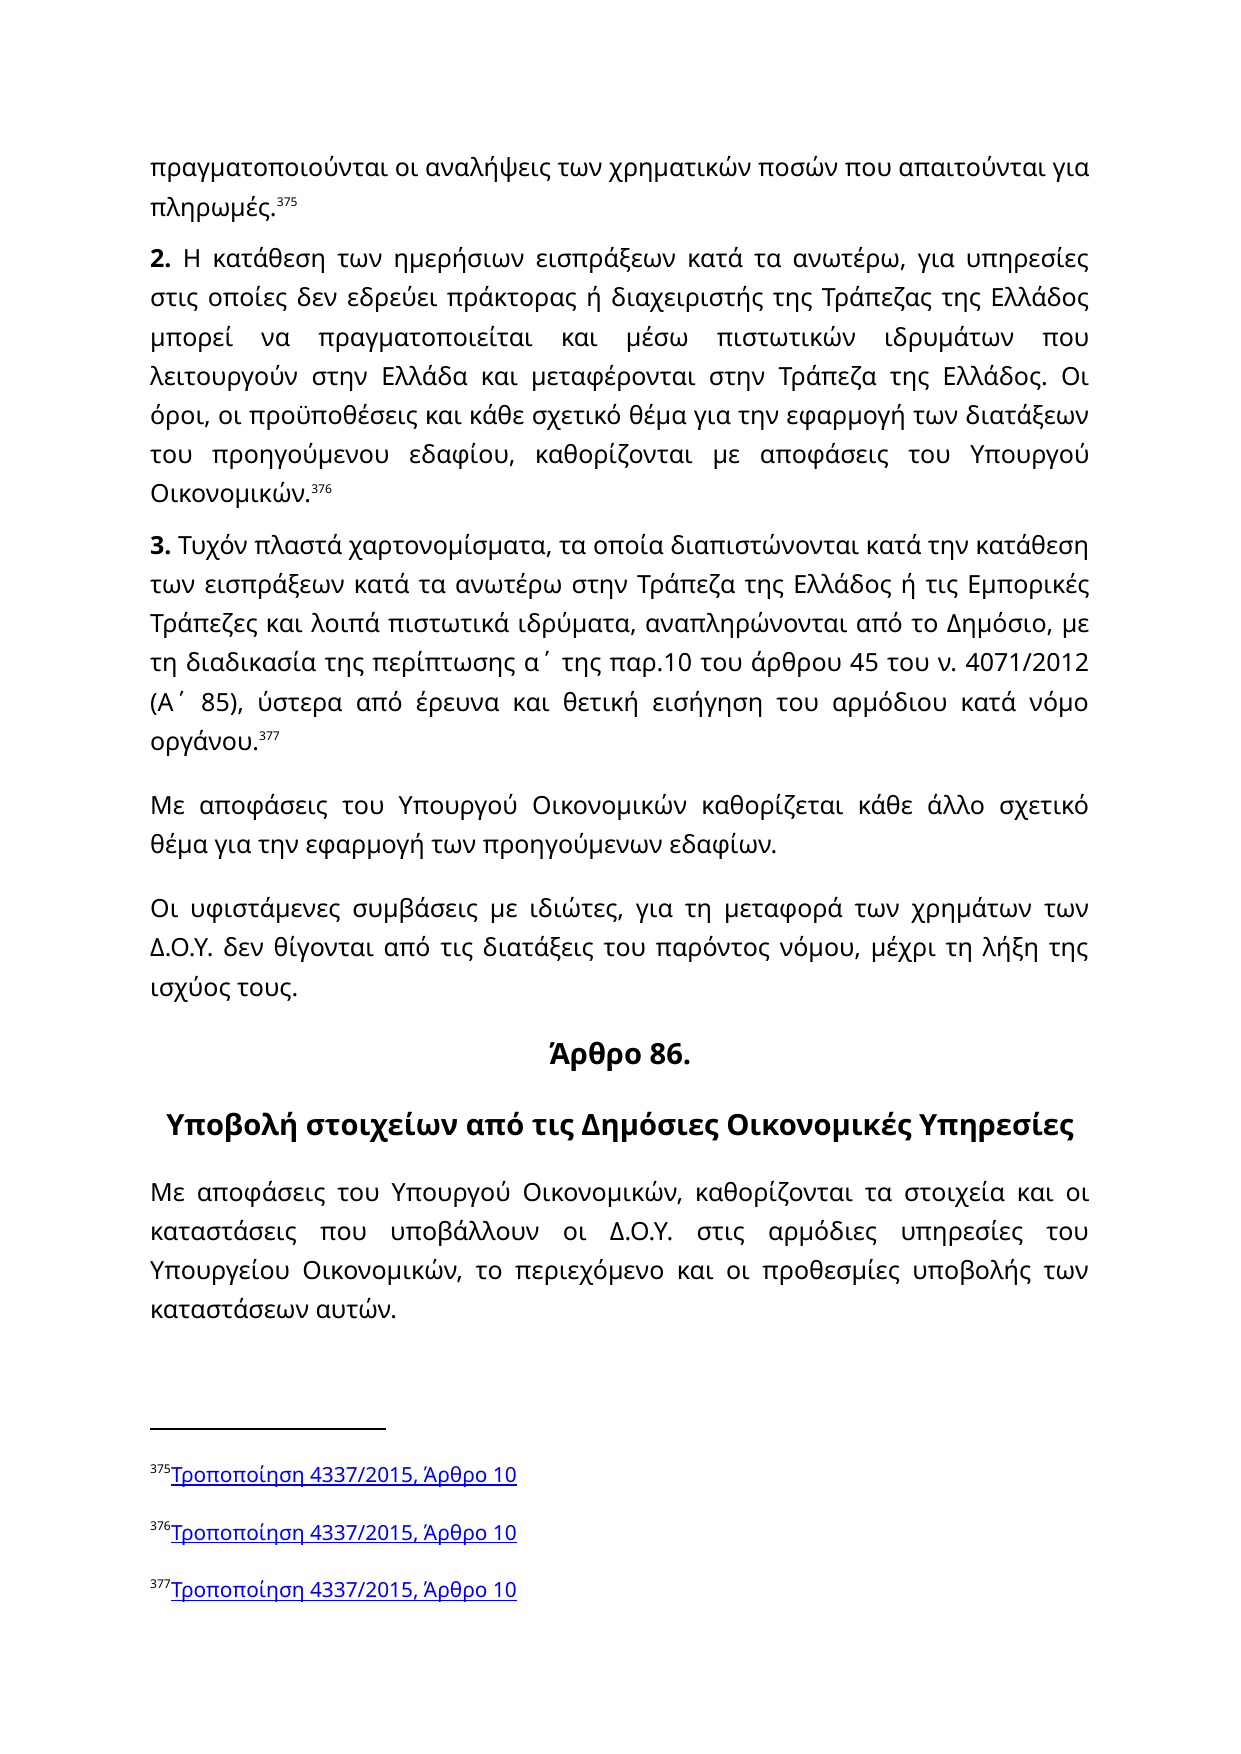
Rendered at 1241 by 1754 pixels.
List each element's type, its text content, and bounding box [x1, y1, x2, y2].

text Τροποποίηση 4337/2015, Άρθρο 10 [150, 1518, 1090, 1546]
text Τροποποίηση 4337/2015, Άρθρο 10 [150, 1460, 1090, 1489]
text 2. Η κατάθεση των ημερήσιων εισπράξεων κατά τα ανωτέρω, για υπηρεσίες στις οποίες δεν εδρεύει πράκτορας ή διαχειριστής της Τράπεζας της Ελλάδος μπορεί να πραγματοποιείται και μέσω πιστωτικών ιδρυμάτων που λειτουργούν στην Ελλάδα και μεταφέρονται στην Τράπεζα της Ελλάδος. Οι όροι, οι προϋποθέσεις και κάθε σχετικό θέμα για την εφαρμογή των διατάξεων του προηγούμενου εδαφίου, καθορίζονται με αποφάσεις του Υπουργού Οικονομικών. [150, 241, 1090, 510]
text Με αποφάσεις του Υπουργού Οικονομικών καθορίζεται κάθε άλλο σχετικό θέμα για την εφαρμογή των προηγούμενων εδαφίων. [150, 787, 1090, 861]
text Οι υφιστάμενες συμβάσεις με ιδιώτες, για τη μεταφορά των χρημάτων των Δ.Ο.Υ. δεν θίγονται από τις διατάξεις του παρόντος νόμου, μέχρι τη λήξη της ισχύος τους. [150, 891, 1090, 1003]
subtitle Άρθρο 86. [150, 1033, 1090, 1073]
text πραγματοποιούνται οι αναλήψεις των χρηματικών ποσών που απαιτούνται για πληρωμές. [150, 150, 1090, 223]
text Με αποφάσεις του Υπουργού Οικονομικών, καθορίζονται τα στοιχεία και οι καταστάσεις που υποβάλλουν οι Δ.Ο.Υ. στις αρμόδιες υπηρεσίες του Υπουργείου Οικονομικών, το περιεχόμενο και οι προθεσμίες υποβολής των καταστάσεων αυτών. [150, 1174, 1090, 1326]
text 3. Τυχόν πλαστά χαρτονομίσματα, τα οποία διαπιστώνονται κατά την κατάθεση των εισπράξεων κατά τα ανωτέρω στην Τράπεζα της Ελλάδος ή τις Εμπορικές Τράπεζες και λοιπά πιστωτικά ιδρύματα, αναπληρώνονται από το Δημόσιο, με τη διαδικασία της περίπτωσης α΄ της παρ.10 του άρθρου 45 του ν. 4071/2012 (Α΄ 85), ύστερα από έρευνα και θετική εισήγηση του αρμόδιου κατά νόμο οργάνου. [150, 527, 1090, 757]
text Τροποποίηση 4337/2015, Άρθρο 10 [150, 1576, 1090, 1604]
subtitle Υποβολή στοιχείων από τις Δημόσιες Οικονομικές Υπηρεσίες [150, 1104, 1090, 1144]
